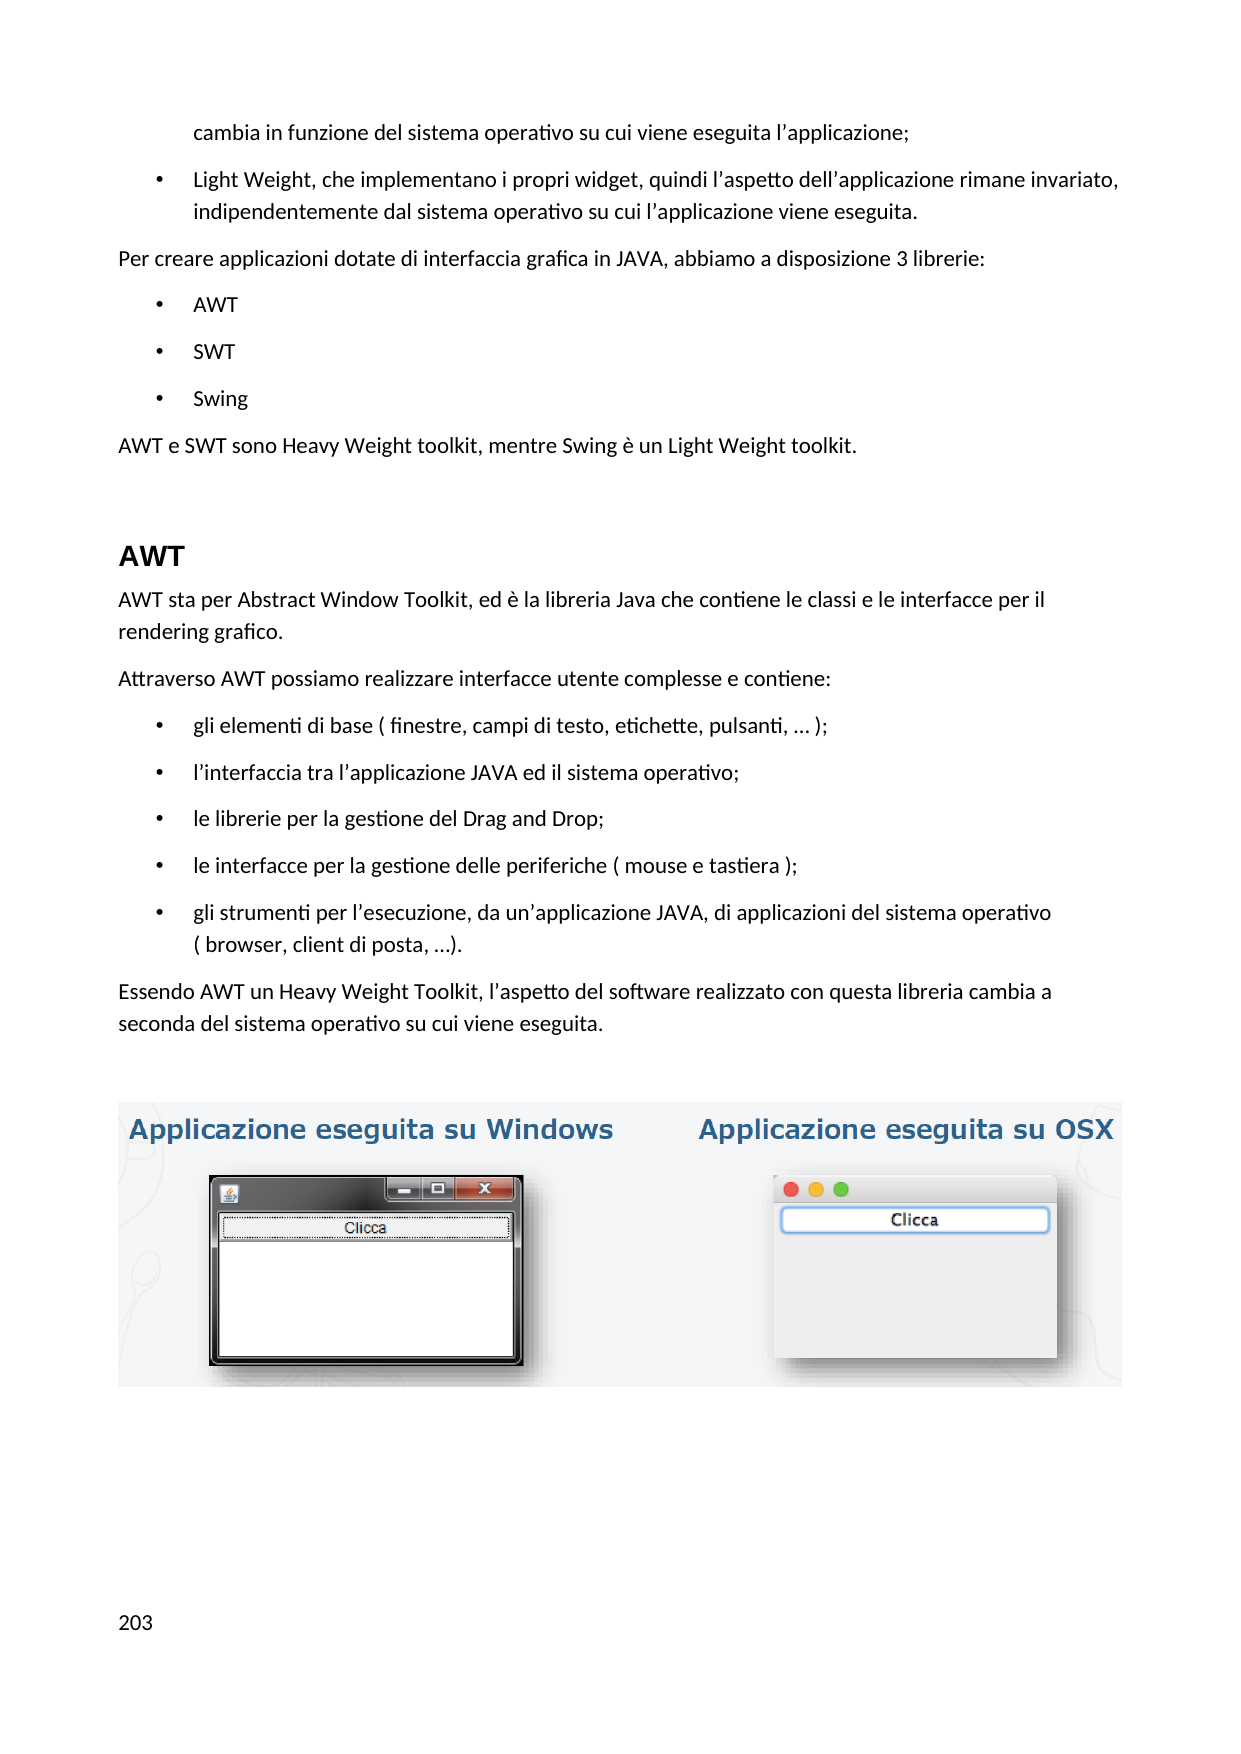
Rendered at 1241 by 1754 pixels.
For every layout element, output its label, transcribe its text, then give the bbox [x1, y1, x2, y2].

text Per creare applicazioni dotate di interfaccia grafica in JAVA, abbiamo a disposizione 3 librerie: [118, 244, 1122, 272]
list gli elementi di base ( finestre, campi di testo, etichette, pulsanti, … ); [156, 711, 1122, 739]
list Light Weight, che implementano i propri widget, quindi l’aspetto dell’applicazione rimane invariato, indipendentemente dal sistema operativo su cui l’applicazione viene eseguita. [156, 165, 1122, 225]
list gli strumenti per l’esecuzione, da un’applicazione JAVA, di applicazioni del sistema operativo ( browser, client di posta, …). [156, 898, 1122, 958]
list cambia in funzione del sistema operativo su cui viene eseguita l’applicazione; [156, 118, 1122, 146]
list SWT [156, 337, 1122, 365]
list l’interfaccia tra l’applicazione JAVA ed il sistema operativo; [156, 758, 1122, 786]
text Attraverso AWT possiamo realizzare interfacce utente complesse e contiene: [118, 664, 1122, 692]
list AWT [156, 291, 1122, 319]
text Essendo AWT un Heavy Weight Toolkit, l’aspetto del software realizzato con questa libreria cambia a seconda del sistema operativo su cui viene eseguita. [118, 977, 1122, 1037]
subtitle AWT [118, 539, 1122, 573]
list le librerie per la gestione del Drag and Drop; [156, 804, 1122, 833]
list le interfacce per la gestione delle periferiche ( mouse e tastiera ); [156, 851, 1122, 879]
list Swing [156, 384, 1122, 412]
text AWT sta per Abstract Window Toolkit, ed è la libreria Java che contiene le classi e le interfacce per il rendering grafico. [118, 585, 1122, 646]
text AWT e SWT sono Heavy Weight toolkit, mentre Swing è un Light Weight toolkit. [118, 431, 1122, 459]
picture [118, 1102, 1123, 1387]
